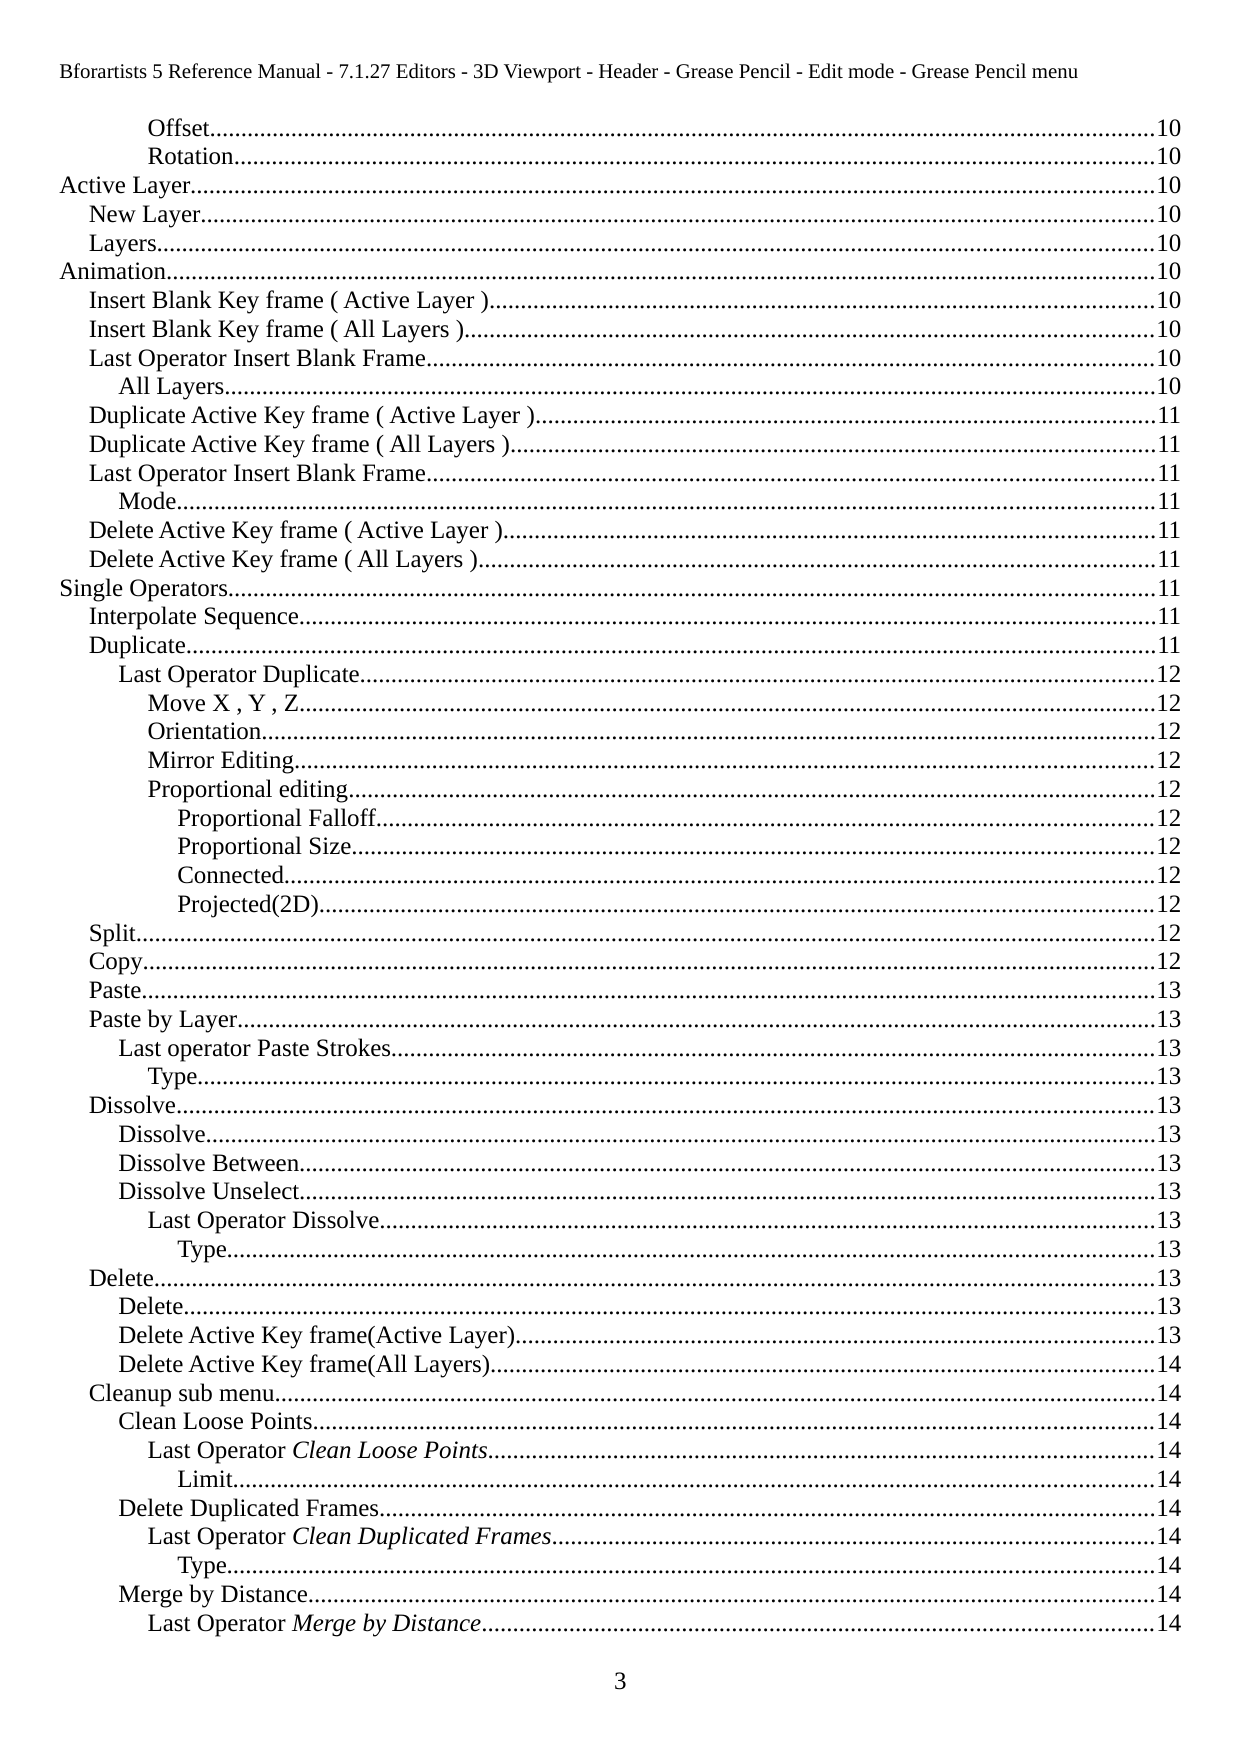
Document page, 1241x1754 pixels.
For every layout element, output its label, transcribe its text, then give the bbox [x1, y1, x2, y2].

text Last Operator Insert Blank Frame 10 [88, 343, 1181, 371]
text Type 13 [147, 1061, 1181, 1090]
text Layers 10 [88, 228, 1181, 256]
text Delete Duplicated Frames 14 [118, 1493, 1181, 1521]
text Delete Active Key frame ( Active Layer ) 11 [88, 515, 1181, 544]
text Delete Active Key frame ( All Layers ) 11 [88, 544, 1181, 573]
text Rotation 10 [147, 141, 1181, 170]
text Offset 10 [147, 113, 1181, 141]
text Last Operator Clean Duplicated Frames 14 [147, 1521, 1181, 1550]
text Last Operator Duplicate 12 [118, 659, 1181, 688]
text Cleanup sub menu 14 [88, 1378, 1181, 1406]
text Animation 10 [59, 256, 1181, 285]
text Duplicate 11 [88, 630, 1181, 659]
text Dissolve Between 13 [118, 1148, 1181, 1176]
text Proportional Size 12 [177, 831, 1181, 860]
text Paste 13 [88, 975, 1181, 1004]
text Paste by Layer 13 [88, 1004, 1181, 1033]
text Last Operator Merge by Distance 14 [147, 1608, 1181, 1636]
text Interpolate Sequence 11 [88, 601, 1181, 630]
text Last operator Paste Strokes 13 [118, 1033, 1181, 1061]
text Move X , Y , Z 12 [147, 688, 1181, 716]
text Delete Active Key frame(Active Layer) 13 [118, 1320, 1181, 1349]
text Clean Loose Points 14 [118, 1406, 1181, 1435]
text New Layer 10 [88, 199, 1181, 228]
text Delete Active Key frame(All Layers) 14 [118, 1349, 1181, 1378]
text Proportional Falloff 12 [177, 803, 1181, 831]
text Last Operator Dissolve 13 [147, 1205, 1181, 1234]
text Type 14 [177, 1550, 1181, 1579]
text Dissolve 13 [118, 1119, 1181, 1148]
text Single Operators 11 [59, 573, 1181, 601]
text Limit 14 [177, 1464, 1181, 1493]
text Split 12 [88, 918, 1181, 946]
text Mode 11 [118, 486, 1181, 515]
text Mirror Editing 12 [147, 745, 1181, 774]
text Delete 13 [118, 1291, 1181, 1320]
text Orientation 12 [147, 716, 1181, 745]
text Dissolve Unselect 13 [118, 1176, 1181, 1205]
text Merge by Distance 14 [118, 1579, 1181, 1608]
text Insert Blank Key frame ( All Layers ) 10 [88, 314, 1181, 343]
text Copy 12 [88, 946, 1181, 975]
text Delete 13 [88, 1263, 1181, 1291]
text All Layers 10 [118, 371, 1181, 400]
text Last Operator Insert Blank Frame 11 [88, 458, 1181, 486]
text Dissolve 13 [88, 1090, 1181, 1119]
text Duplicate Active Key frame ( All Layers ) 11 [88, 429, 1181, 458]
text Projected(2D) 12 [177, 889, 1181, 918]
text Type 13 [177, 1234, 1181, 1263]
text Active Layer 10 [59, 170, 1181, 199]
text Insert Blank Key frame ( Active Layer ) 10 [88, 285, 1181, 314]
text Duplicate Active Key frame ( Active Layer ) 11 [88, 400, 1181, 429]
text Last Operator Clean Loose Points 14 [147, 1435, 1181, 1464]
text Connected 12 [177, 860, 1181, 889]
text Proportional editing 12 [147, 774, 1181, 803]
